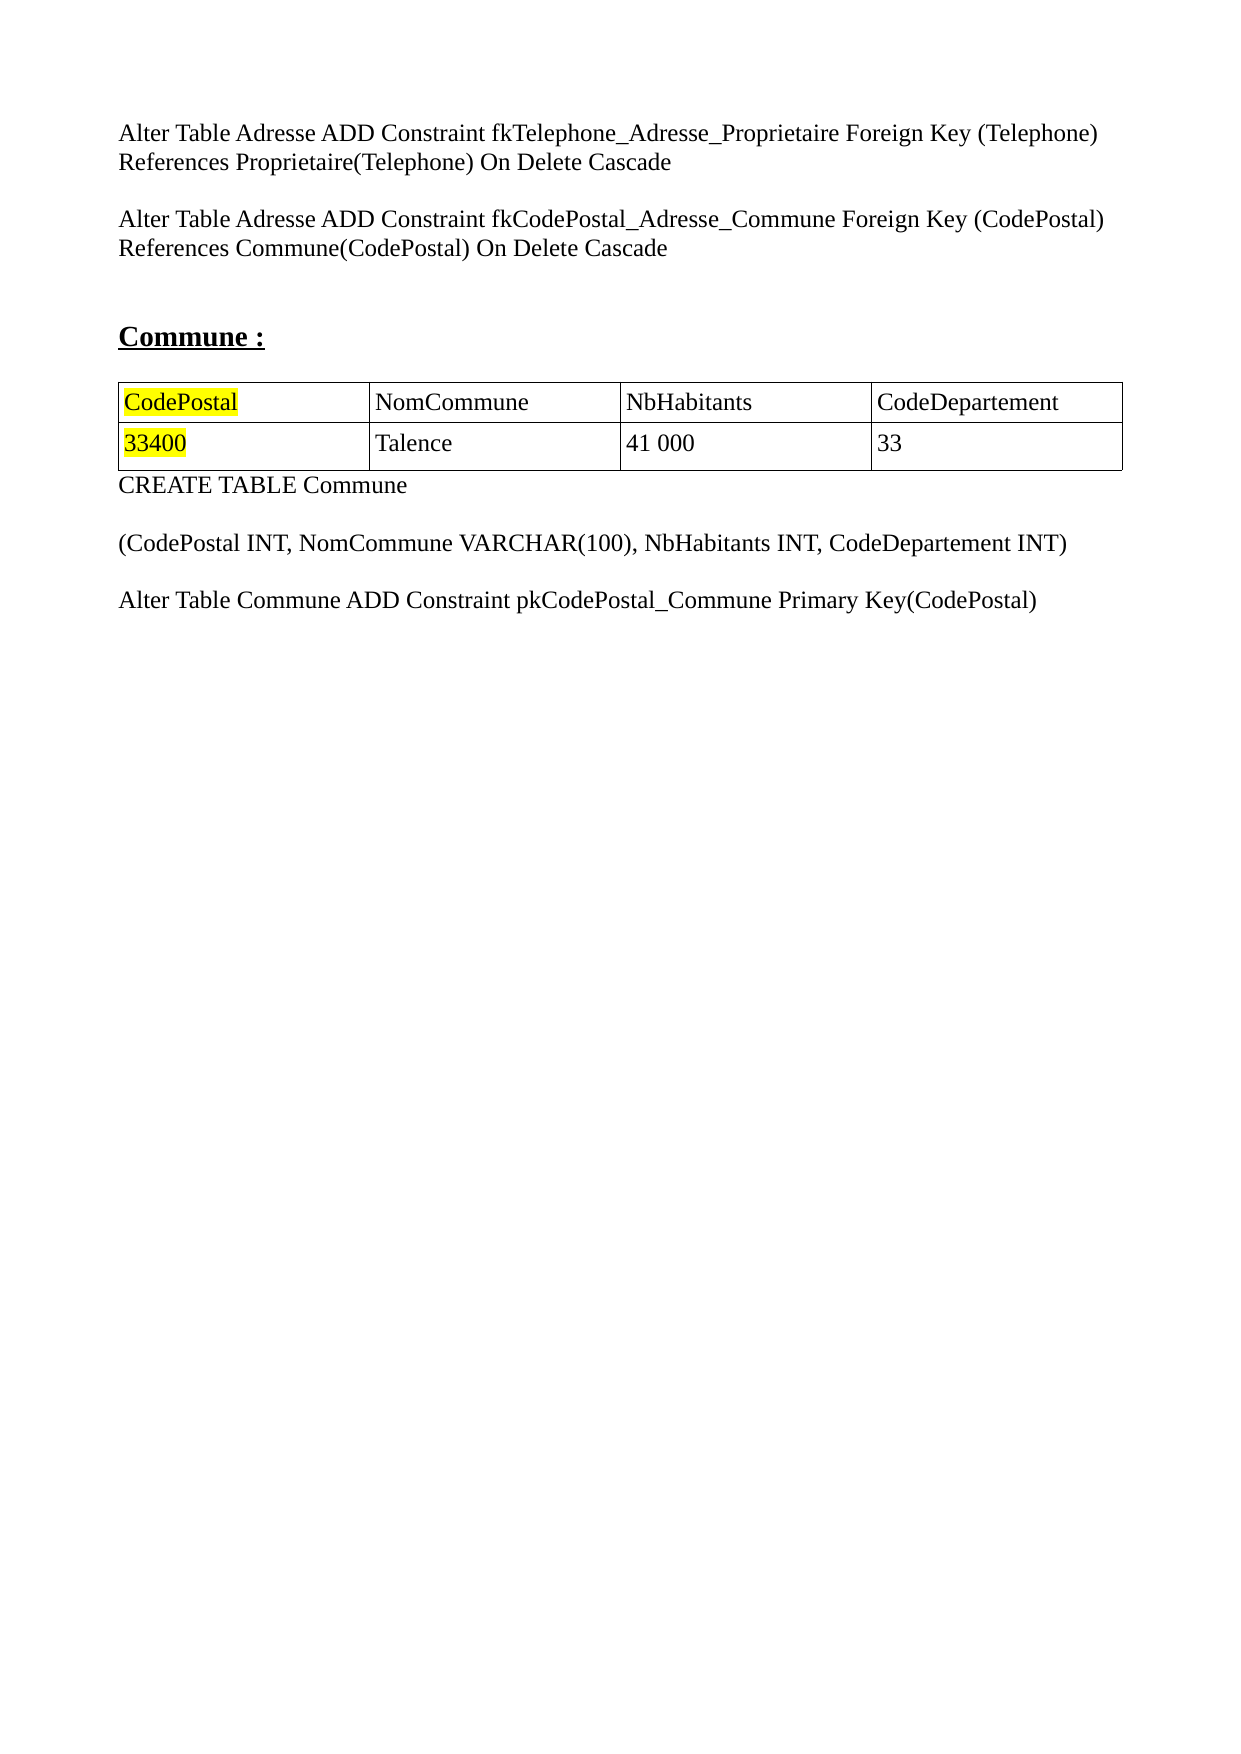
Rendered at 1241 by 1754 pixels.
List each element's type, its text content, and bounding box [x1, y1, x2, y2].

text Alter Table Commune ADD Constraint pkCodePostal_Commune Primary Key(CodePostal) [118, 585, 1122, 614]
table_header NomCommune [370, 383, 620, 422]
table_header CodeDepartement [872, 383, 1122, 422]
text (CodePostal INT, NomCommune VARCHAR(100), NbHabitants INT, CodeDepartement INT) [118, 528, 1122, 557]
text Alter Table Adresse ADD Constraint fkCodePostal_Adresse_Commune Foreign Key (CodePostal) References Commune(CodePostal) On Delete Cascade [118, 204, 1122, 262]
text CREATE TABLE Commune [118, 471, 1122, 499]
table_header NbHabitants [621, 383, 871, 422]
table_cell 41 000 [621, 423, 871, 470]
table_cell 33400 [119, 423, 369, 470]
table_cell 33 [872, 423, 1122, 470]
text Commune : [118, 319, 1122, 353]
text Alter Table Adresse ADD Constraint fkTelephone_Adresse_Proprietaire Foreign Key (Telephone) References Proprietaire(Telephone) On Delete Cascade [118, 118, 1122, 176]
table_cell Talence [370, 423, 620, 470]
table_header CodePostal [119, 383, 369, 422]
